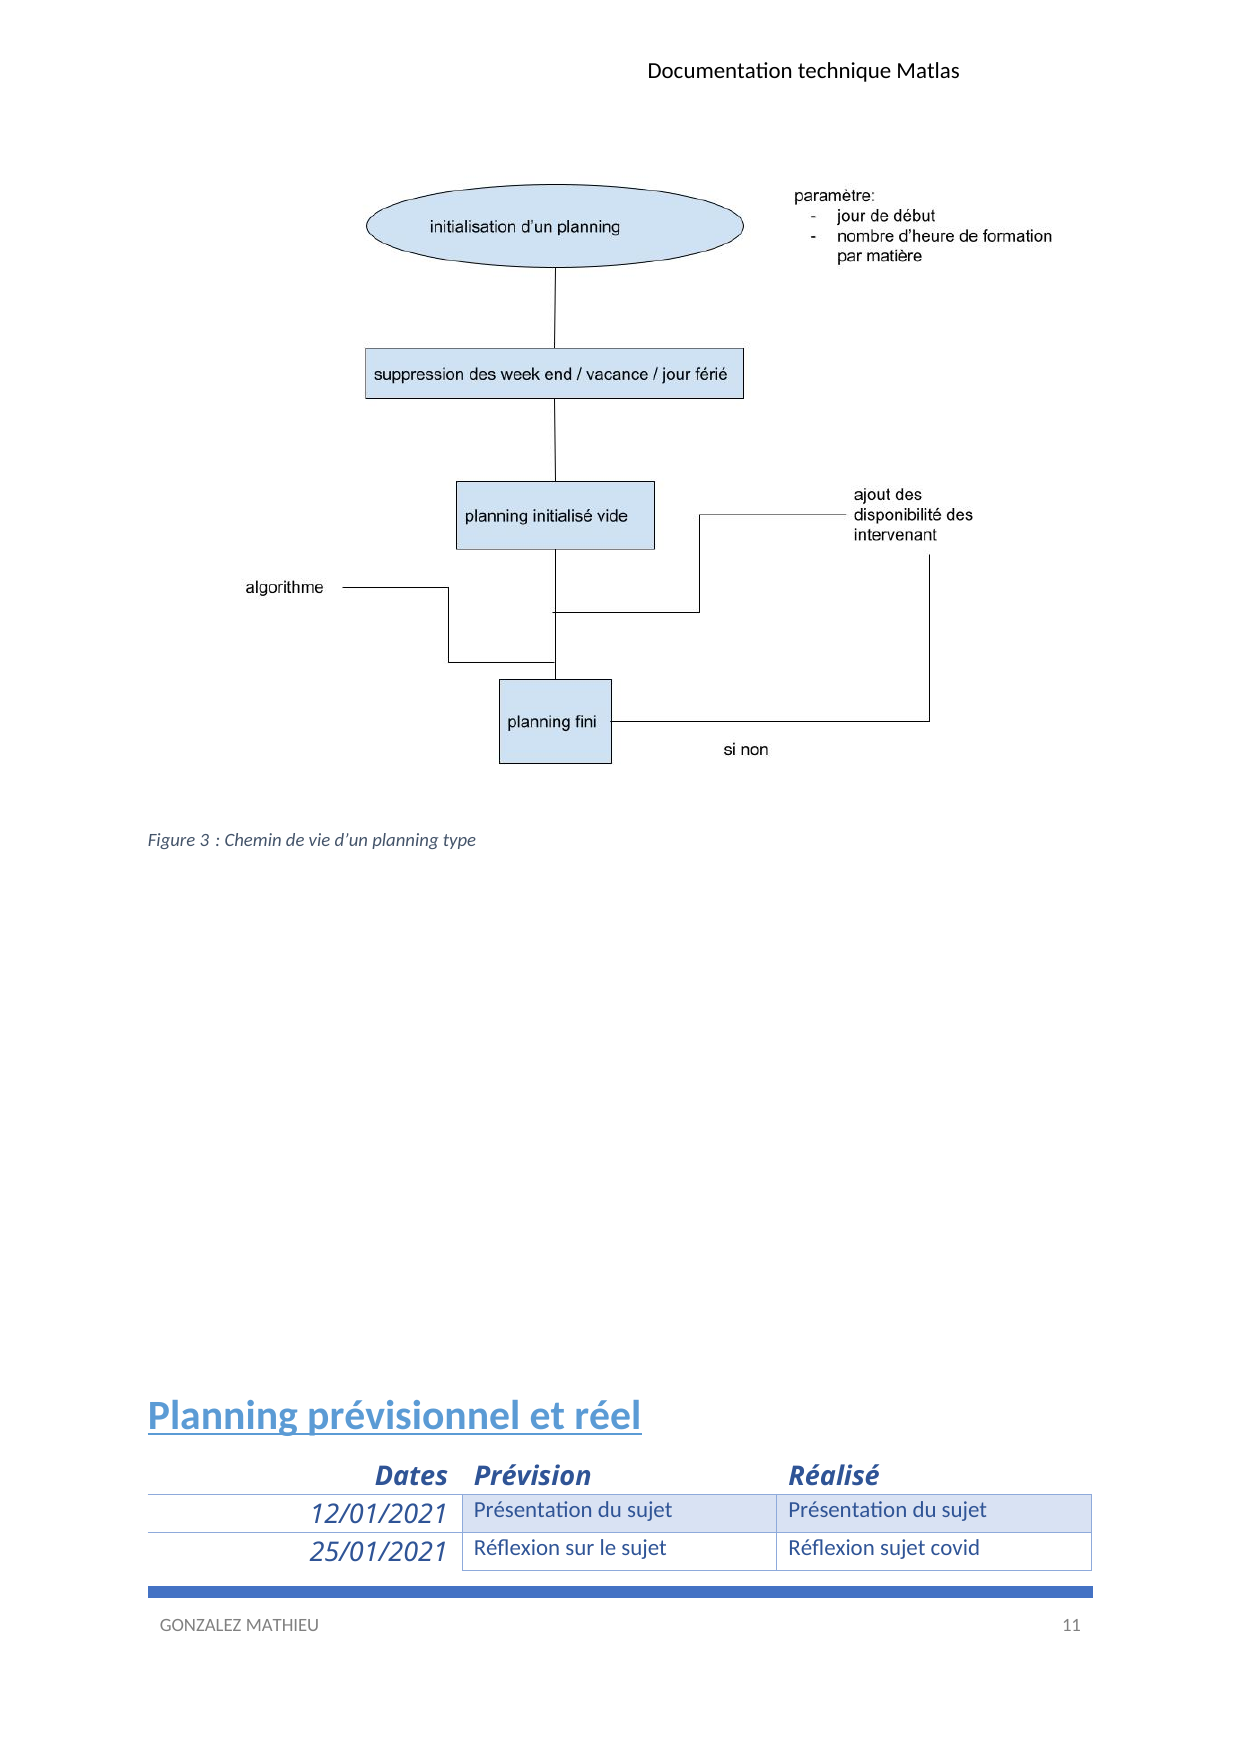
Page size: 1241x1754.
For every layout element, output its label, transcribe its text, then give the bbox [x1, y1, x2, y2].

subtitle Planning prévisionnel et réel [148, 1389, 1093, 1440]
table_cell 12/01/2021 [148, 1495, 462, 1532]
table_cell 25/01/2021 [148, 1533, 462, 1569]
table_cell Présentation du sujet [463, 1495, 776, 1532]
table_header Dates [148, 1457, 462, 1494]
table_cell Réflexion sur le sujet [463, 1533, 776, 1569]
text Figure 3 : Chemin de vie d’un planning type [148, 828, 1093, 851]
table_cell Réflexion sujet covid [777, 1533, 1091, 1569]
table_cell Présentation du sujet [777, 1495, 1091, 1532]
table_header Prévision [462, 1457, 777, 1494]
table_header Réalisé [777, 1457, 1092, 1494]
